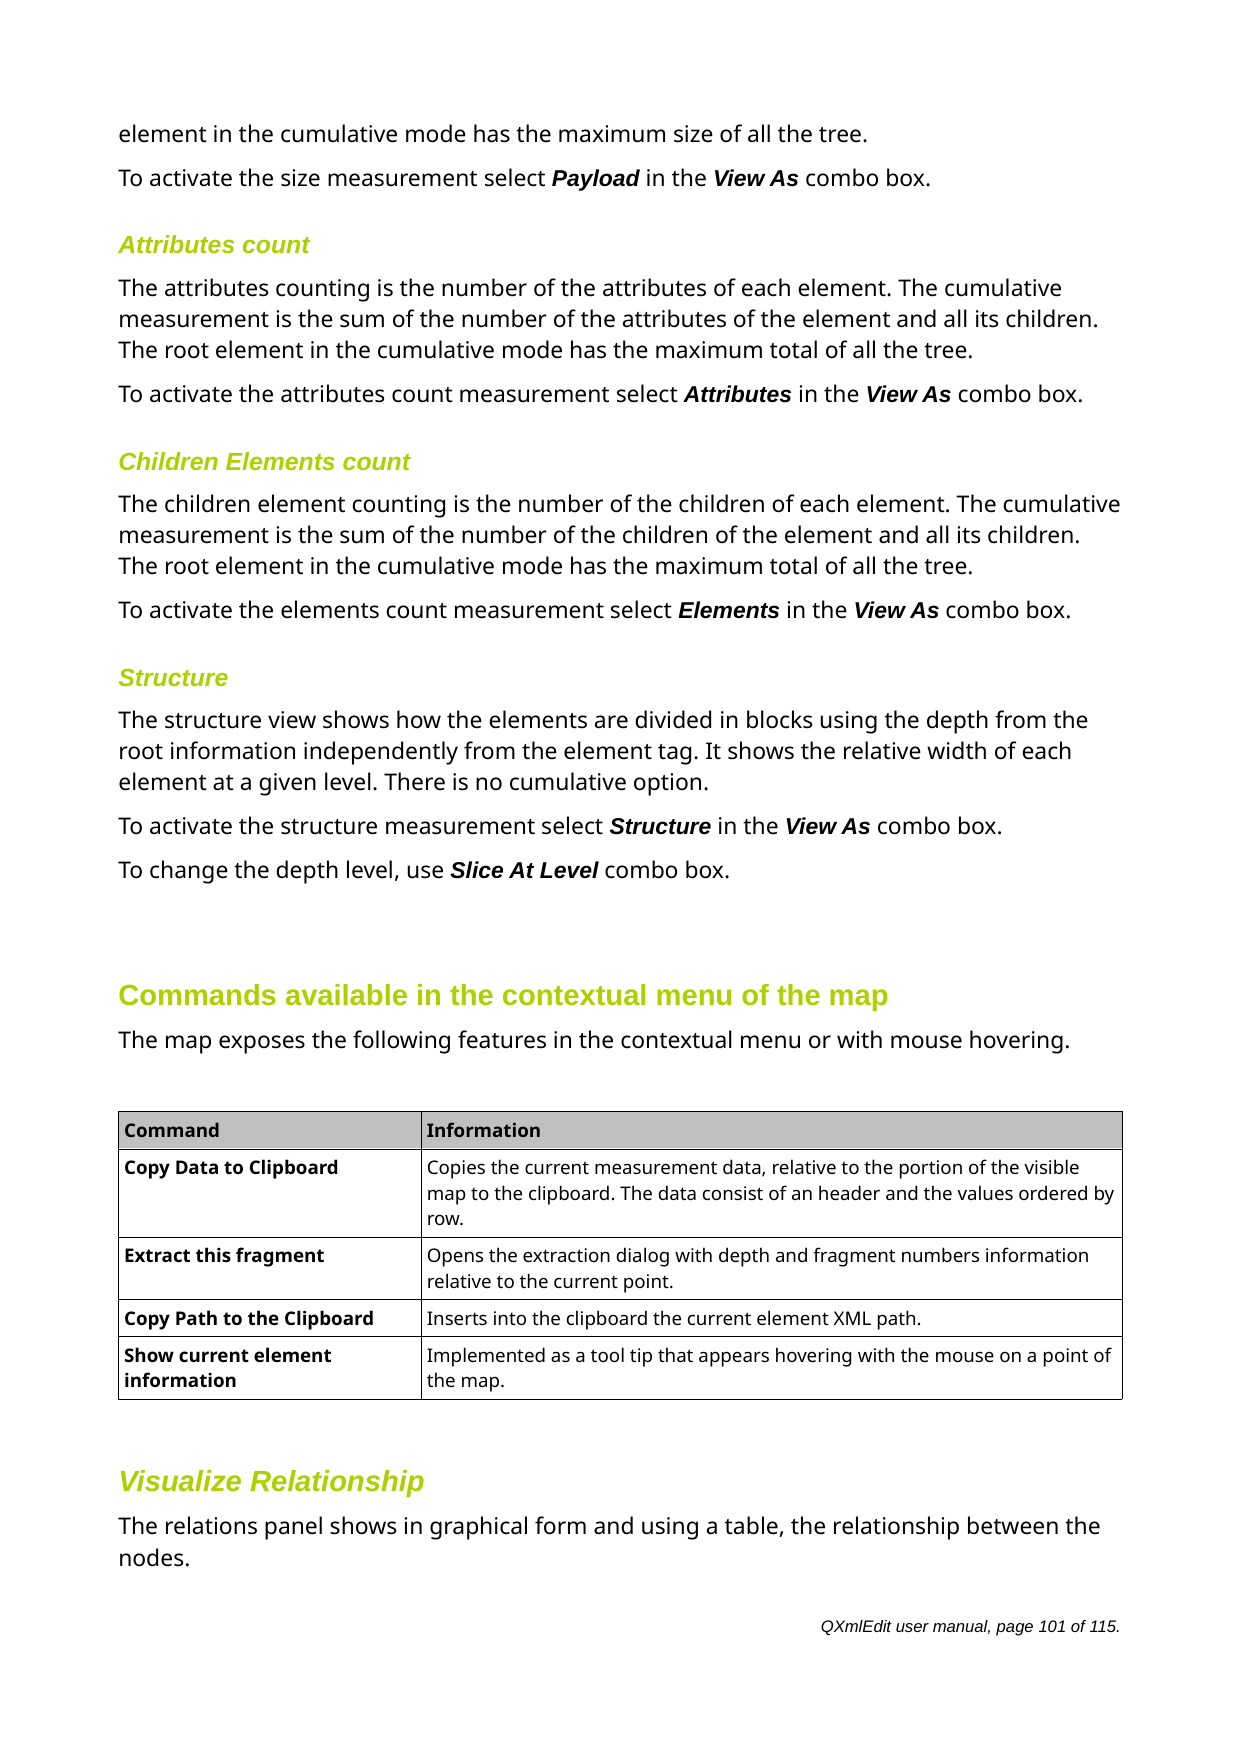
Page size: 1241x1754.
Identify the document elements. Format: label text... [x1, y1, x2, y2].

subtitle Structure [118, 663, 1122, 691]
text The children element counting is the number of the children of each element. The cumulative measurement is the sum of the number of the children of the element and all its children. The root element in the cumulative mode has the maximum total of all the tree. [118, 488, 1122, 581]
table_cell Show current element information [119, 1337, 421, 1399]
subtitle Visualize Relationship [118, 1464, 1122, 1498]
table_cell Opens the extraction dialog with depth and fragment numbers information relative to the current point. [422, 1238, 1122, 1299]
table_cell Extract this fragment [119, 1238, 421, 1299]
text To activate the elements count measurement select Elements in the View As combo box. [118, 594, 1122, 625]
text The relations panel shows in graphical form and using a table, the relationship between the nodes. [118, 1510, 1122, 1573]
text To change the depth level, use Slice At Level combo box. [118, 854, 1122, 885]
subtitle Attributes count [118, 231, 1122, 259]
table_cell Copies the current measurement data, relative to the portion of the visible map to the clipboard. The data consist of an header and the values ordered by row. [422, 1150, 1122, 1237]
text To activate the structure measurement select Structure in the View As combo box. [118, 810, 1122, 841]
text The structure view shows how the elements are divided in blocks using the depth from the root information independently from the element tag. It shows the relative width of each element at a given level. There is no cumulative option. [118, 704, 1122, 797]
table_cell Copy Path to the Clipboard [119, 1300, 421, 1336]
table_header Command [119, 1112, 421, 1148]
text To activate the attributes count measurement select Attributes in the View As combo box. [118, 378, 1122, 409]
table_cell Copy Data to Clipboard [119, 1150, 421, 1237]
table_cell Inserts into the clipboard the current element XML path. [422, 1300, 1122, 1336]
text element in the cumulative mode has the maximum size of all the tree. [118, 118, 1122, 149]
text The map exposes the following features in the contextual menu or with mouse hovering. [118, 1024, 1122, 1055]
table_cell Implemented as a tool tip that appears hovering with the mouse on a point of the map. [422, 1337, 1122, 1399]
table_header Information [422, 1112, 1122, 1148]
subtitle Commands available in the contextual menu of the map [118, 978, 1122, 1011]
text To activate the size measurement select Payload in the View As combo box. [118, 162, 1122, 193]
text The attributes counting is the number of the attributes of each element. The cumulative measurement is the sum of the number of the attributes of the element and all its children. The root element in the cumulative mode has the maximum total of all the tree. [118, 272, 1122, 365]
subtitle Children Elements count [118, 447, 1122, 475]
